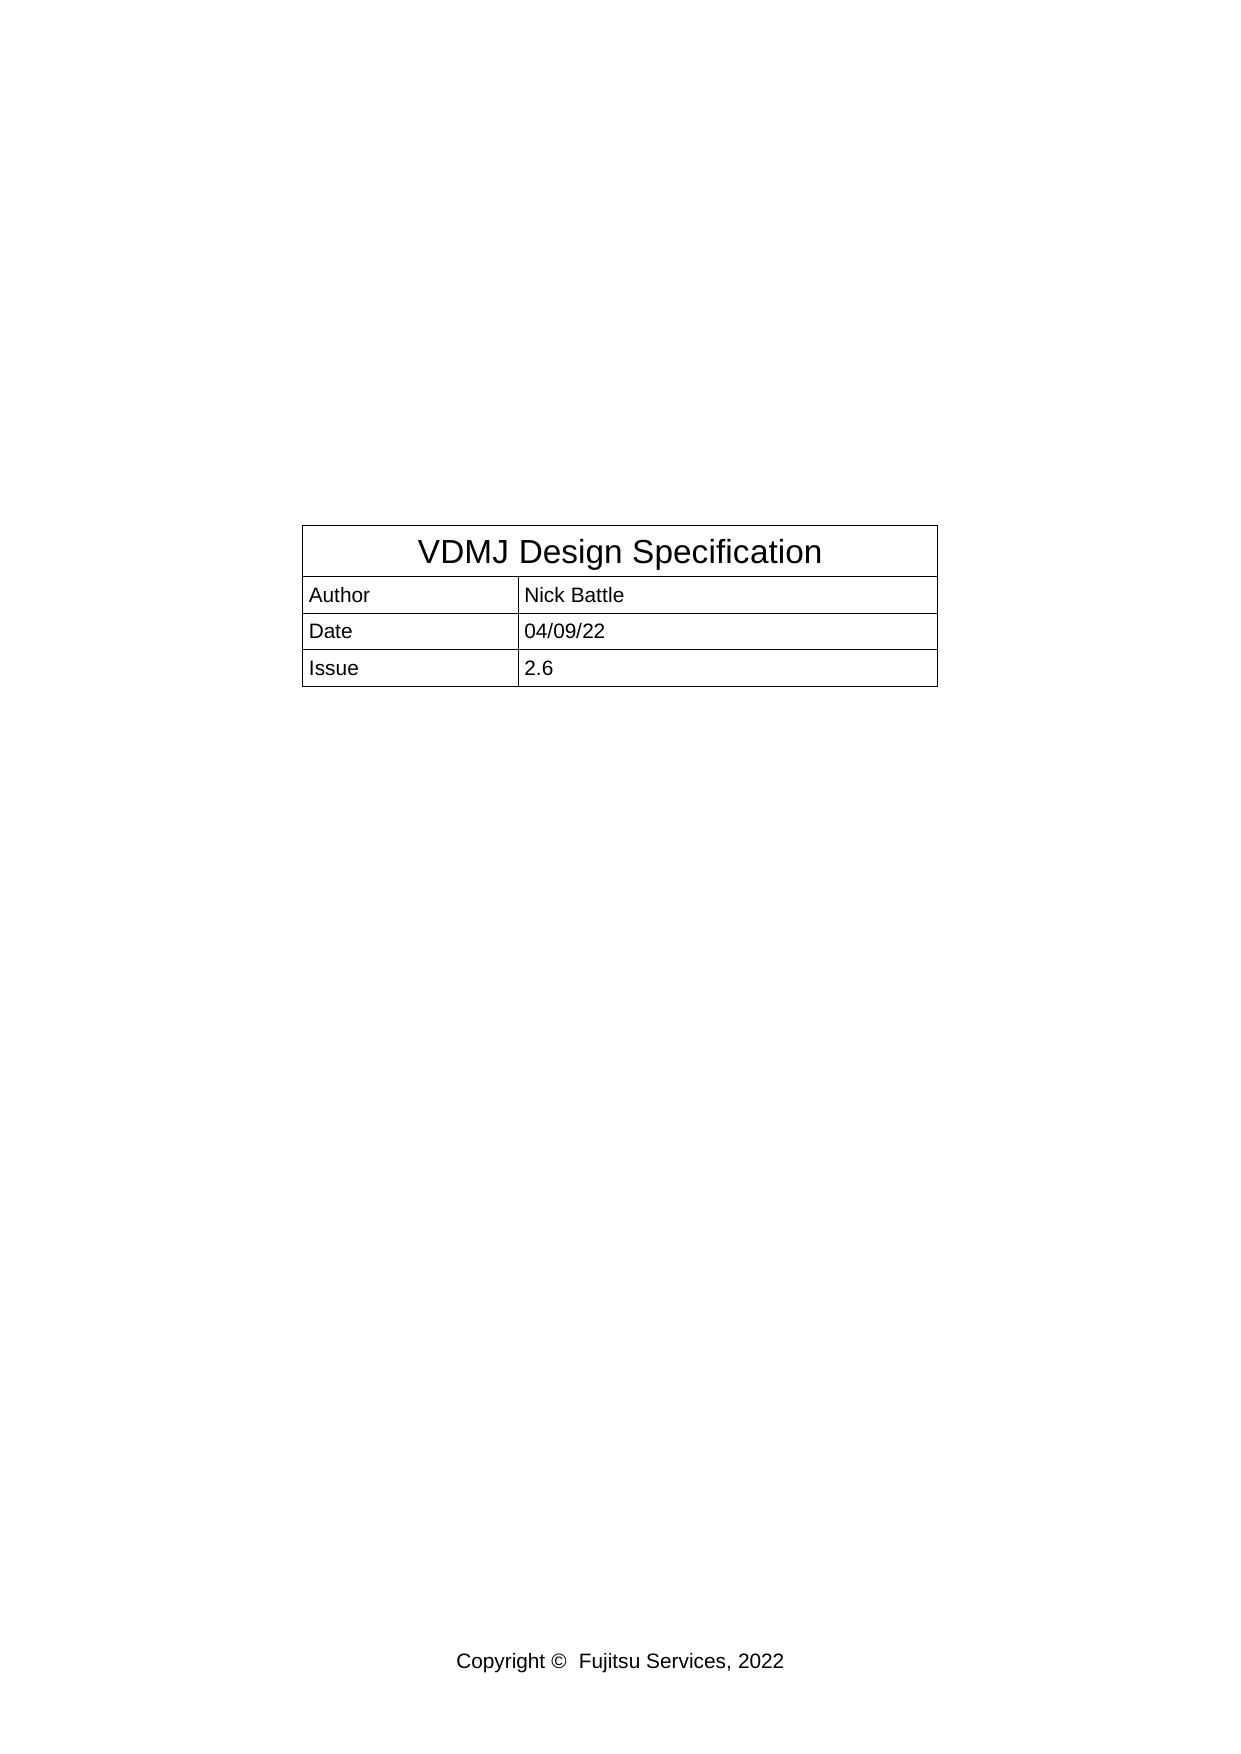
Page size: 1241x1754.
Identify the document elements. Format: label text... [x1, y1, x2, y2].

table_header VDMJ Design Specification [303, 526, 937, 576]
table_cell Date [303, 614, 518, 649]
table_cell Issue [303, 650, 518, 686]
table_cell Author [303, 577, 518, 613]
table_cell 04/09/22 [519, 614, 937, 649]
table_cell Nick Battle [519, 577, 937, 613]
table_cell 2.6 [519, 650, 937, 686]
